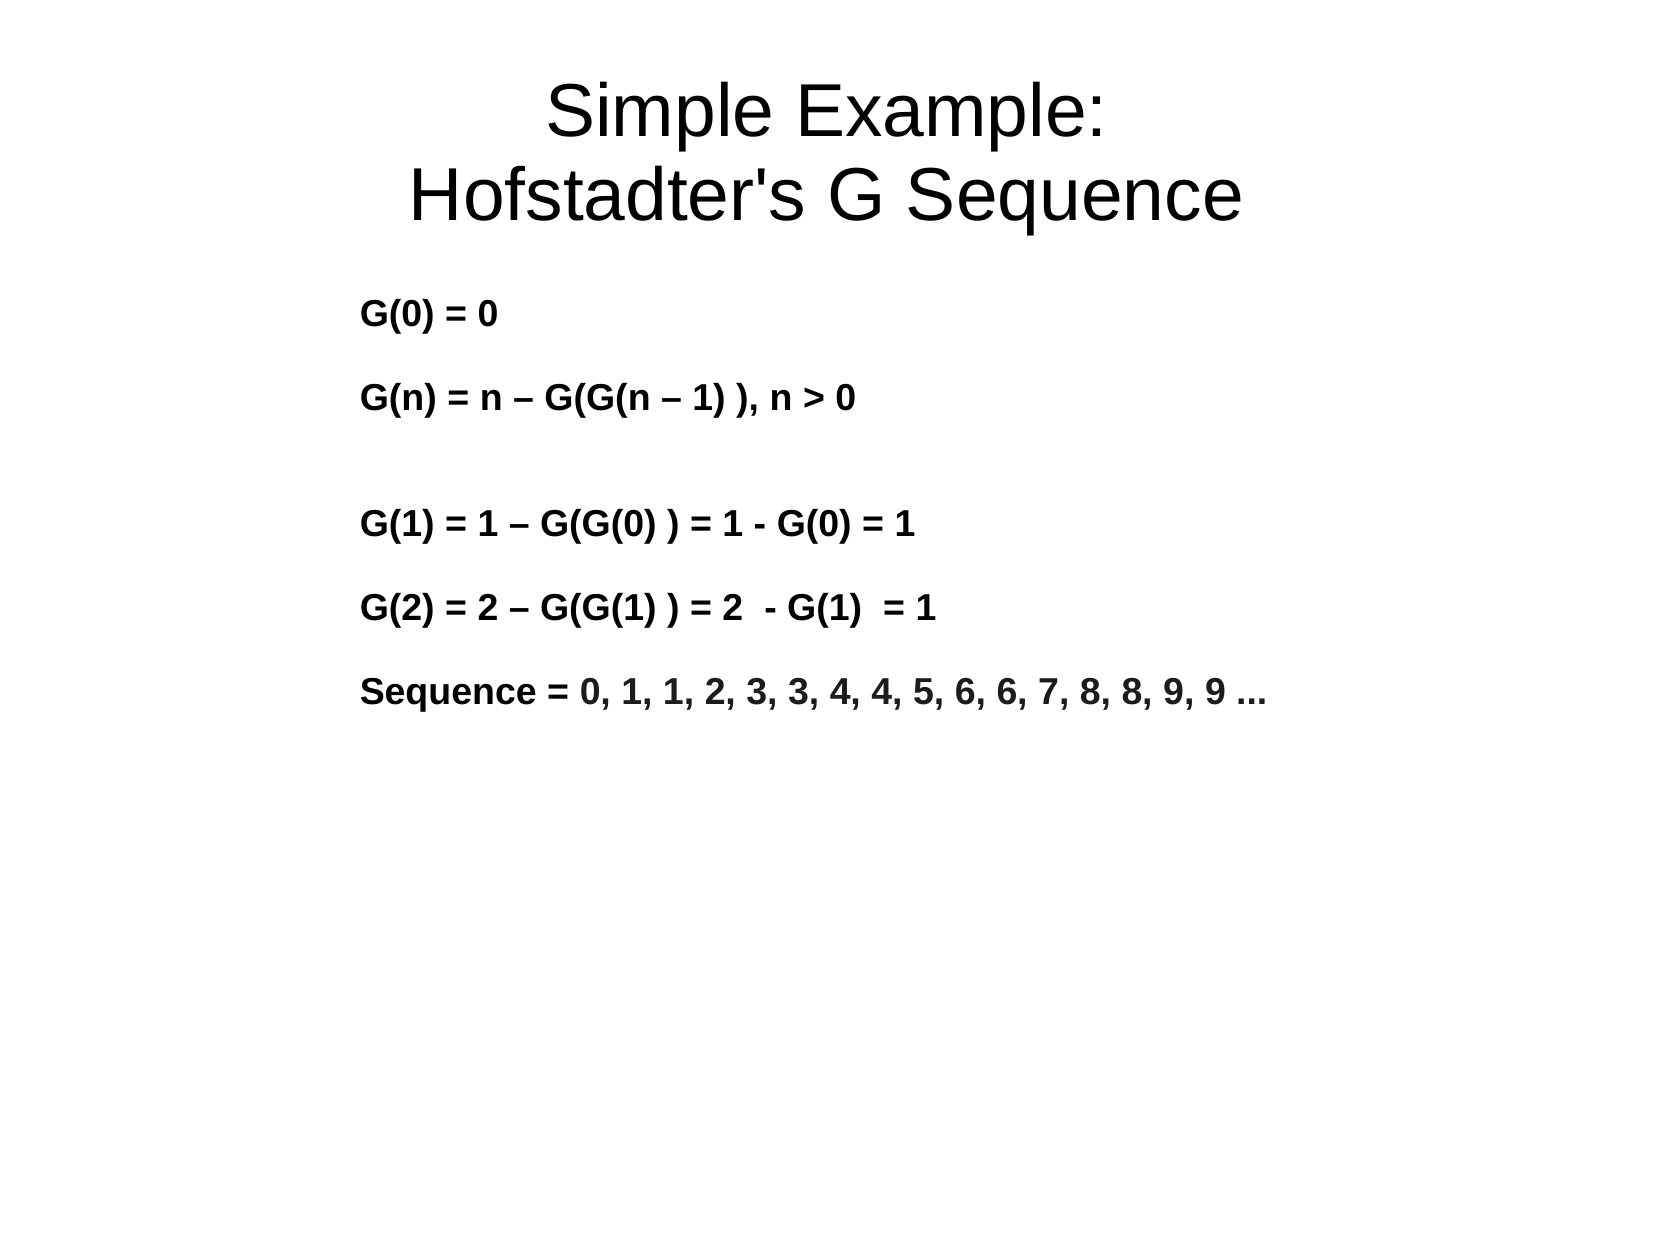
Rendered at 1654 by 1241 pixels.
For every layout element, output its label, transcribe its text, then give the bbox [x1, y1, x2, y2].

title Simple Example: Hofstadter's G Sequence [82, 49, 1571, 257]
text_box G(0) = 0 G(n) = n – G(G(n – 1) ), n > 0 G(1) = 1 – G(G(0) ) = 1 - G(0) = 1 G(2) = 2 – G(G(1) ) = 2 - G(1) = 1 Sequence = 0, 1, 1, 2, 3, 3, 4, 4, 5, 6, 6, 7, 8, 8, 9, 9 ... [345, 285, 1293, 727]
